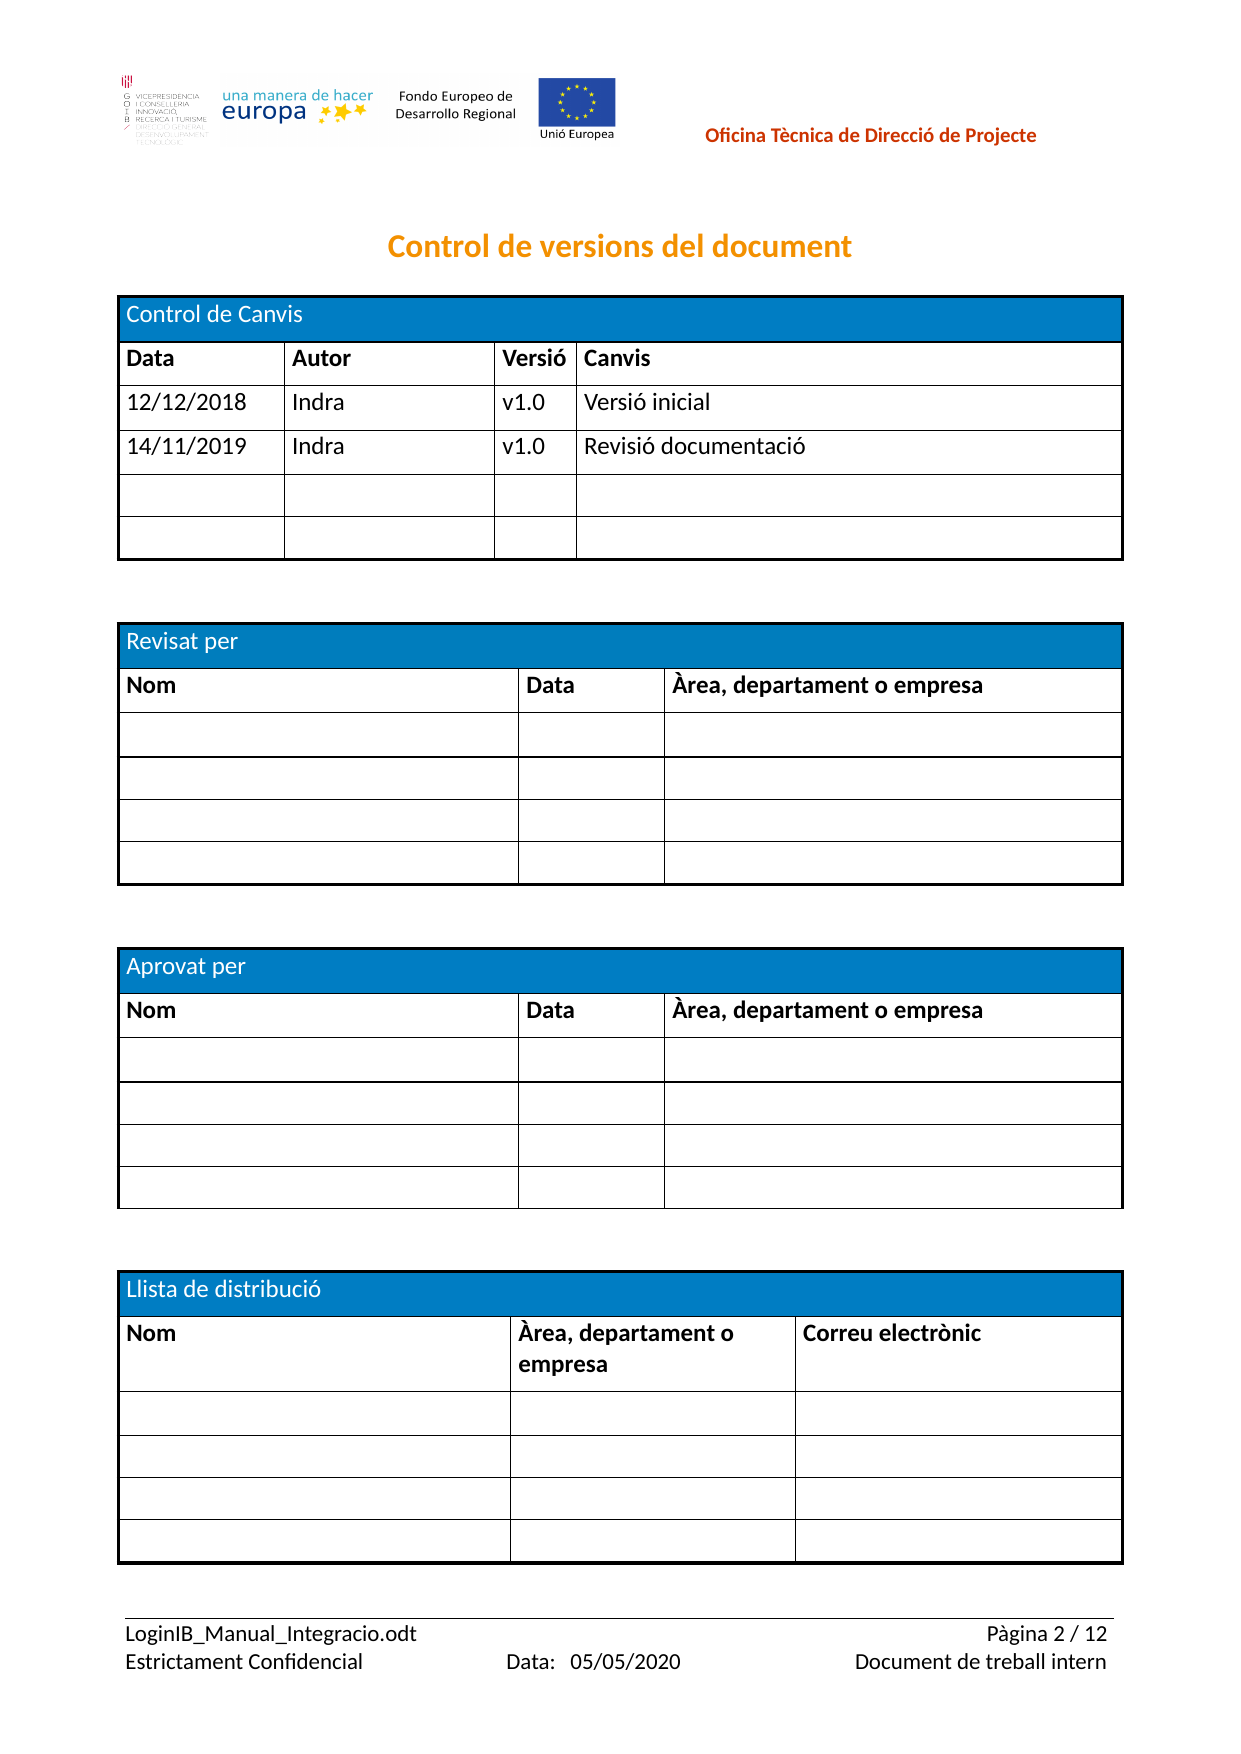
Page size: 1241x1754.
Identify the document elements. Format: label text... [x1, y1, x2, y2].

table_cell Versió inicial [577, 386, 1121, 429]
table_cell [495, 517, 576, 558]
table_cell [120, 1125, 518, 1166]
table_cell [665, 1083, 1121, 1123]
table_cell [511, 1392, 795, 1435]
table_cell Data [519, 669, 664, 712]
table_cell [665, 713, 1121, 756]
table_cell [665, 800, 1121, 841]
table_cell [511, 1478, 795, 1519]
table_cell [665, 758, 1121, 798]
table_cell [120, 1392, 510, 1435]
table_cell [511, 1436, 795, 1477]
table_cell [519, 842, 664, 883]
picture [219, 73, 621, 147]
table_cell [120, 713, 518, 756]
table_cell Nom [120, 669, 518, 712]
table_cell v1.0 [495, 431, 576, 473]
table_cell [519, 1125, 664, 1166]
table_header Aprovat per [120, 950, 1121, 993]
table_cell [665, 842, 1121, 883]
table_cell Indra [285, 386, 494, 429]
table_cell [120, 842, 518, 883]
table_cell Indra [285, 431, 494, 473]
table_cell [285, 475, 494, 516]
table_cell Nom [120, 1317, 510, 1391]
table_cell 12/12/2018 [120, 386, 284, 429]
table_cell [519, 758, 664, 798]
table_cell [519, 1167, 664, 1208]
table_cell [120, 1478, 510, 1519]
table_cell [120, 1436, 510, 1477]
table_cell Canvis [577, 343, 1121, 385]
table_cell [285, 517, 494, 558]
table_header Revisat per [120, 625, 1121, 668]
table_cell [120, 1038, 518, 1081]
table_cell [511, 1520, 795, 1561]
table_cell [796, 1436, 1121, 1477]
table_cell [796, 1392, 1121, 1435]
table_cell [796, 1478, 1121, 1519]
subtitle Control de versions del document [118, 225, 1122, 266]
table_cell v1.0 [495, 386, 576, 429]
table_cell [495, 475, 576, 516]
table_cell 14/11/2019 [120, 431, 284, 473]
table_cell Correu electrònic [796, 1317, 1121, 1391]
table_cell Data [120, 343, 284, 385]
table_cell Àrea, departament o empresa [665, 994, 1121, 1037]
table_cell [120, 800, 518, 841]
table_cell [519, 1083, 664, 1123]
table_cell Data [519, 994, 664, 1037]
table_cell [665, 1125, 1121, 1166]
table_cell Revisió documentació [577, 431, 1121, 473]
table_header Control de Canvis [120, 298, 1121, 341]
table_cell [665, 1167, 1121, 1208]
picture [118, 73, 213, 147]
table_cell Autor [285, 343, 494, 385]
table_cell [120, 1167, 518, 1208]
table_cell [519, 1038, 664, 1081]
table_cell [577, 517, 1121, 558]
table_cell [120, 1520, 510, 1561]
table_cell [519, 713, 664, 756]
table_cell [120, 517, 284, 558]
table_cell [120, 475, 284, 516]
table_cell [120, 758, 518, 798]
table_cell Nom [120, 994, 518, 1037]
table_cell [519, 800, 664, 841]
table_cell Àrea, departament o empresa [511, 1317, 795, 1391]
table_header Llista de distribució [120, 1273, 1121, 1316]
table_cell [577, 475, 1121, 516]
table_cell [120, 1083, 518, 1123]
table_cell Àrea, departament o empresa [665, 669, 1121, 712]
table_cell [665, 1038, 1121, 1081]
table_cell Versió [495, 343, 576, 385]
table_cell [796, 1520, 1121, 1561]
